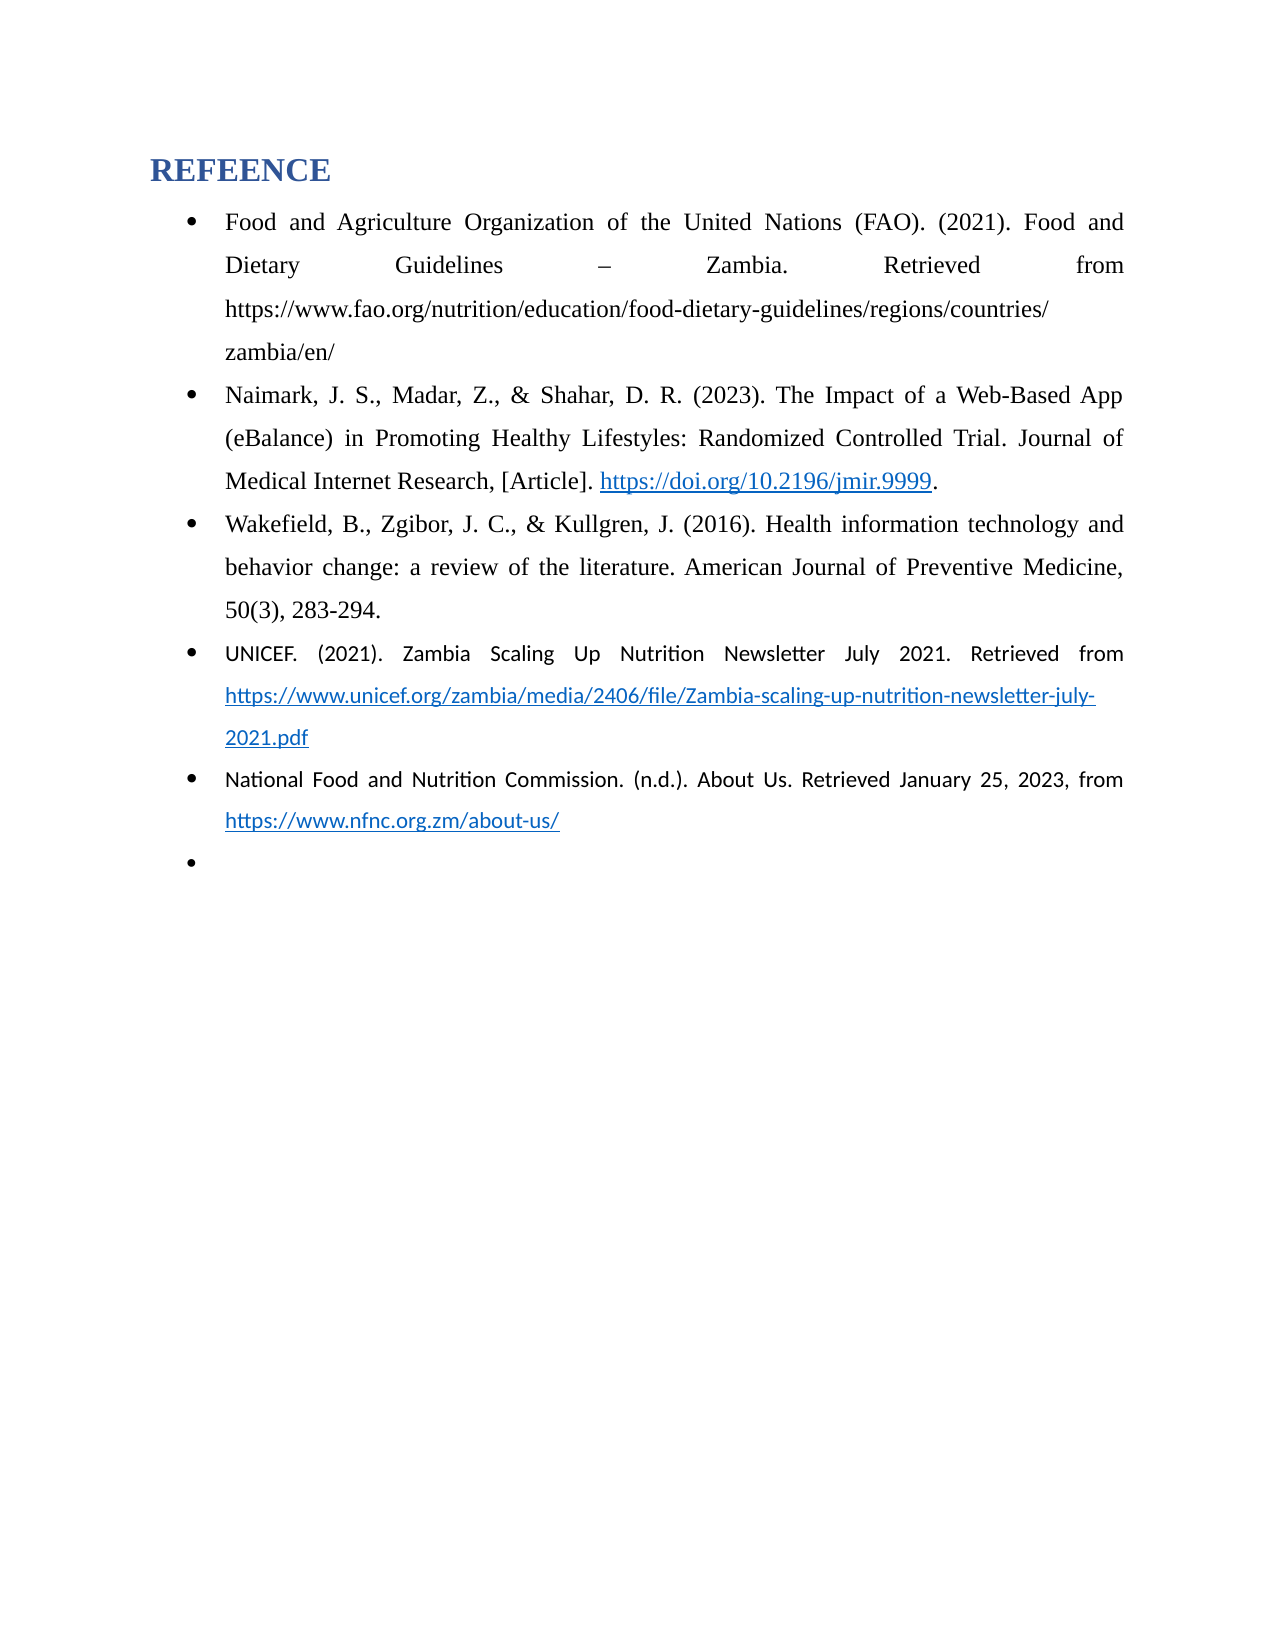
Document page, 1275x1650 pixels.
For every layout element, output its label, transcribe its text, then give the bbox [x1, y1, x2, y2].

list UNICEF. (2021). Zambia Scaling Up Nutrition Newsletter July 2021. Retrieved from https://www.unicef.org/zambia/media/2406/file/Zambia-scaling-up-nutrition-newsletter-july-2021.pdf [187, 639, 1125, 751]
list National Food and Nutrition Commission. (n.d.). About Us. Retrieved January 25, 2023, from https://www.nfnc.org.zm/about-us/ [187, 765, 1125, 835]
list Wakefield, B., Zgibor, J. C., & Kullgren, J. (2016). Health information technology and behavior change: a review of the literature. American Journal of Preventive Medicine, 50(3), 283-294. [187, 509, 1125, 624]
subtitle REFEENCE [150, 150, 1125, 188]
list Food and Agriculture Organization of the United Nations (FAO). (2021). Food and Dietary Guidelines – Zambia. Retrieved from https://www.fao.org/nutrition/education/food-dietary-guidelines/regions/countries/zambia/en/ [187, 207, 1125, 366]
list Naimark, J. S., Madar, Z., & Shahar, D. R. (2023). The Impact of a Web-Based App (eBalance) in Promoting Healthy Lifestyles: Randomized Controlled Trial. Journal of Medical Internet Research, [Article]. https://doi.org/10.2196/jmir.9999. [187, 380, 1125, 495]
